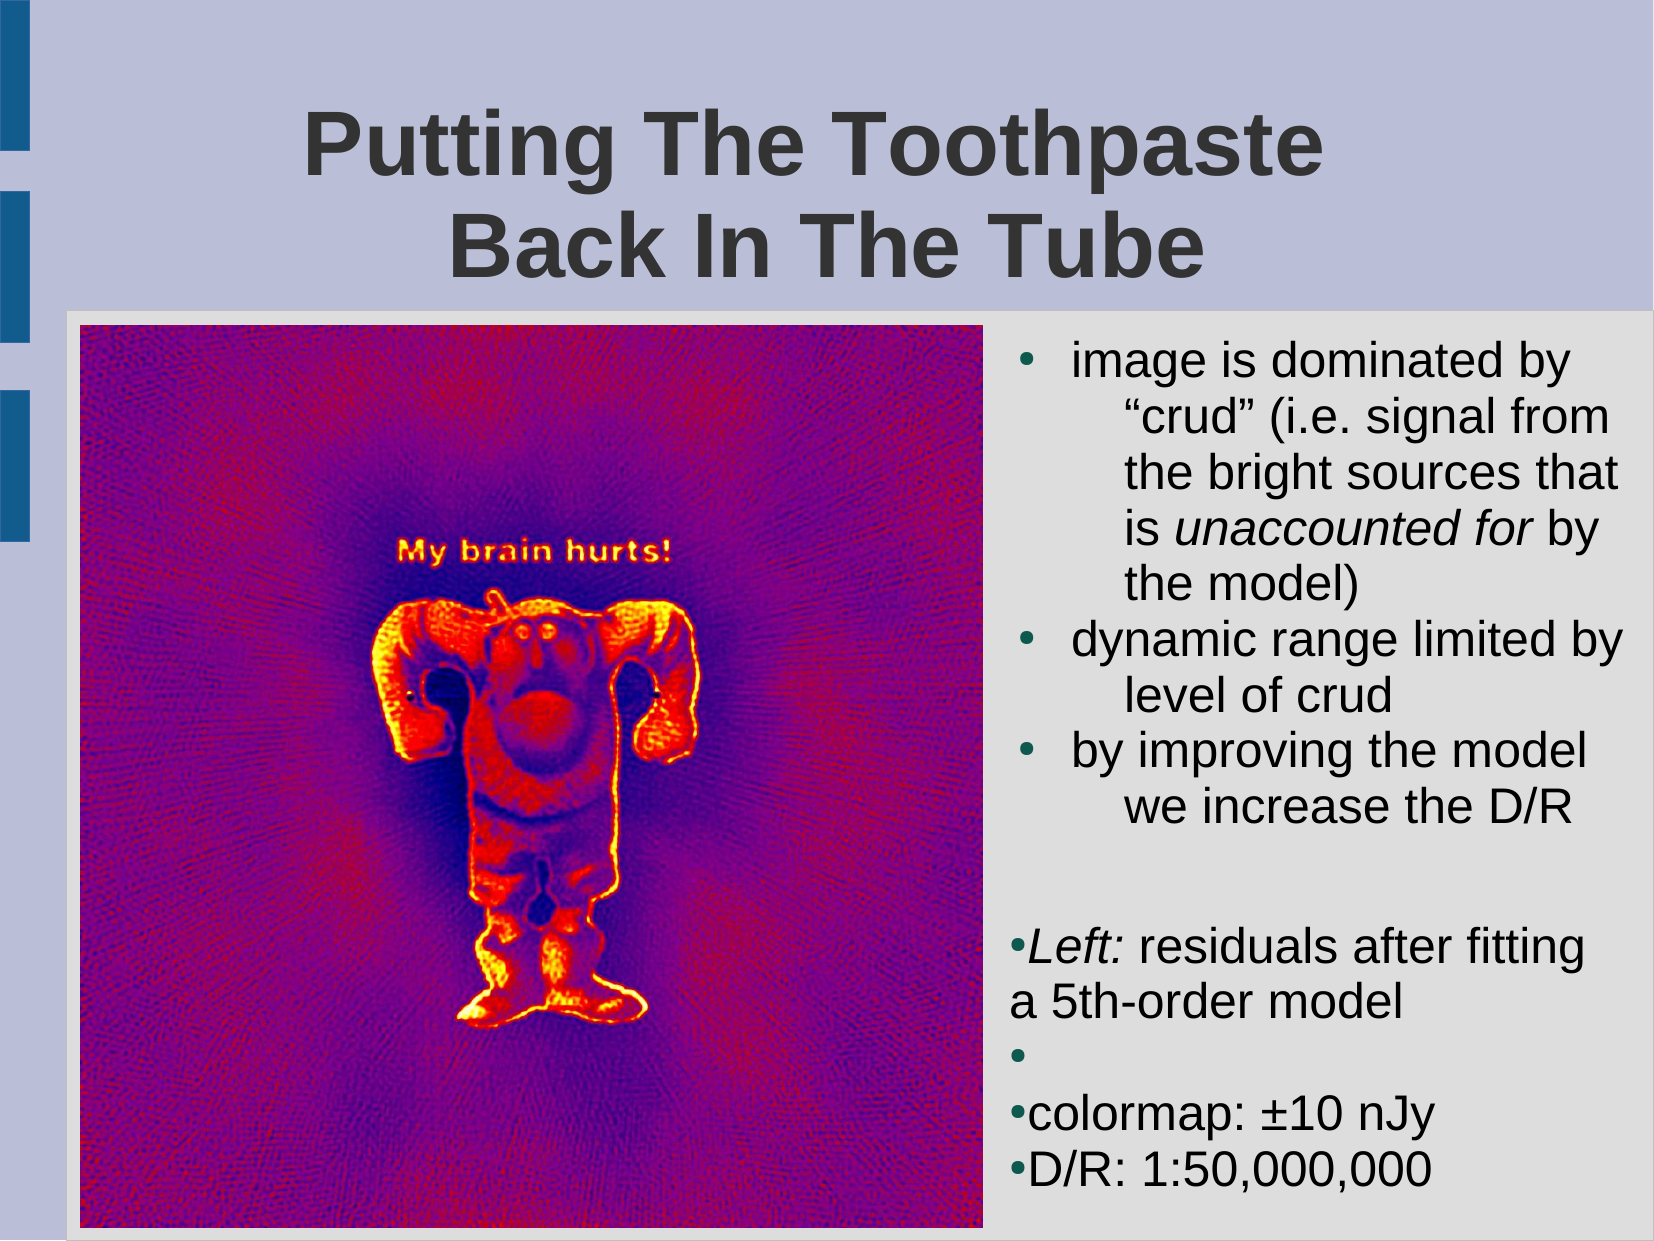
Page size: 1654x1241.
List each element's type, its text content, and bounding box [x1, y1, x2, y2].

title Putting The Toothpaste Back In The Tube [121, 76, 1534, 313]
list Left: residuals after fitting a 5th-order model colormap: ±10 nJy D/R: 1:50,000,000 [1009, 918, 1600, 1230]
picture [80, 325, 983, 1228]
list image is dominated by “crud” (i.e. signal from the bright sources that is unaccounted for by the model) dynamic range limited by level of crud by improving the model we increase the D/R [982, 332, 1627, 831]
